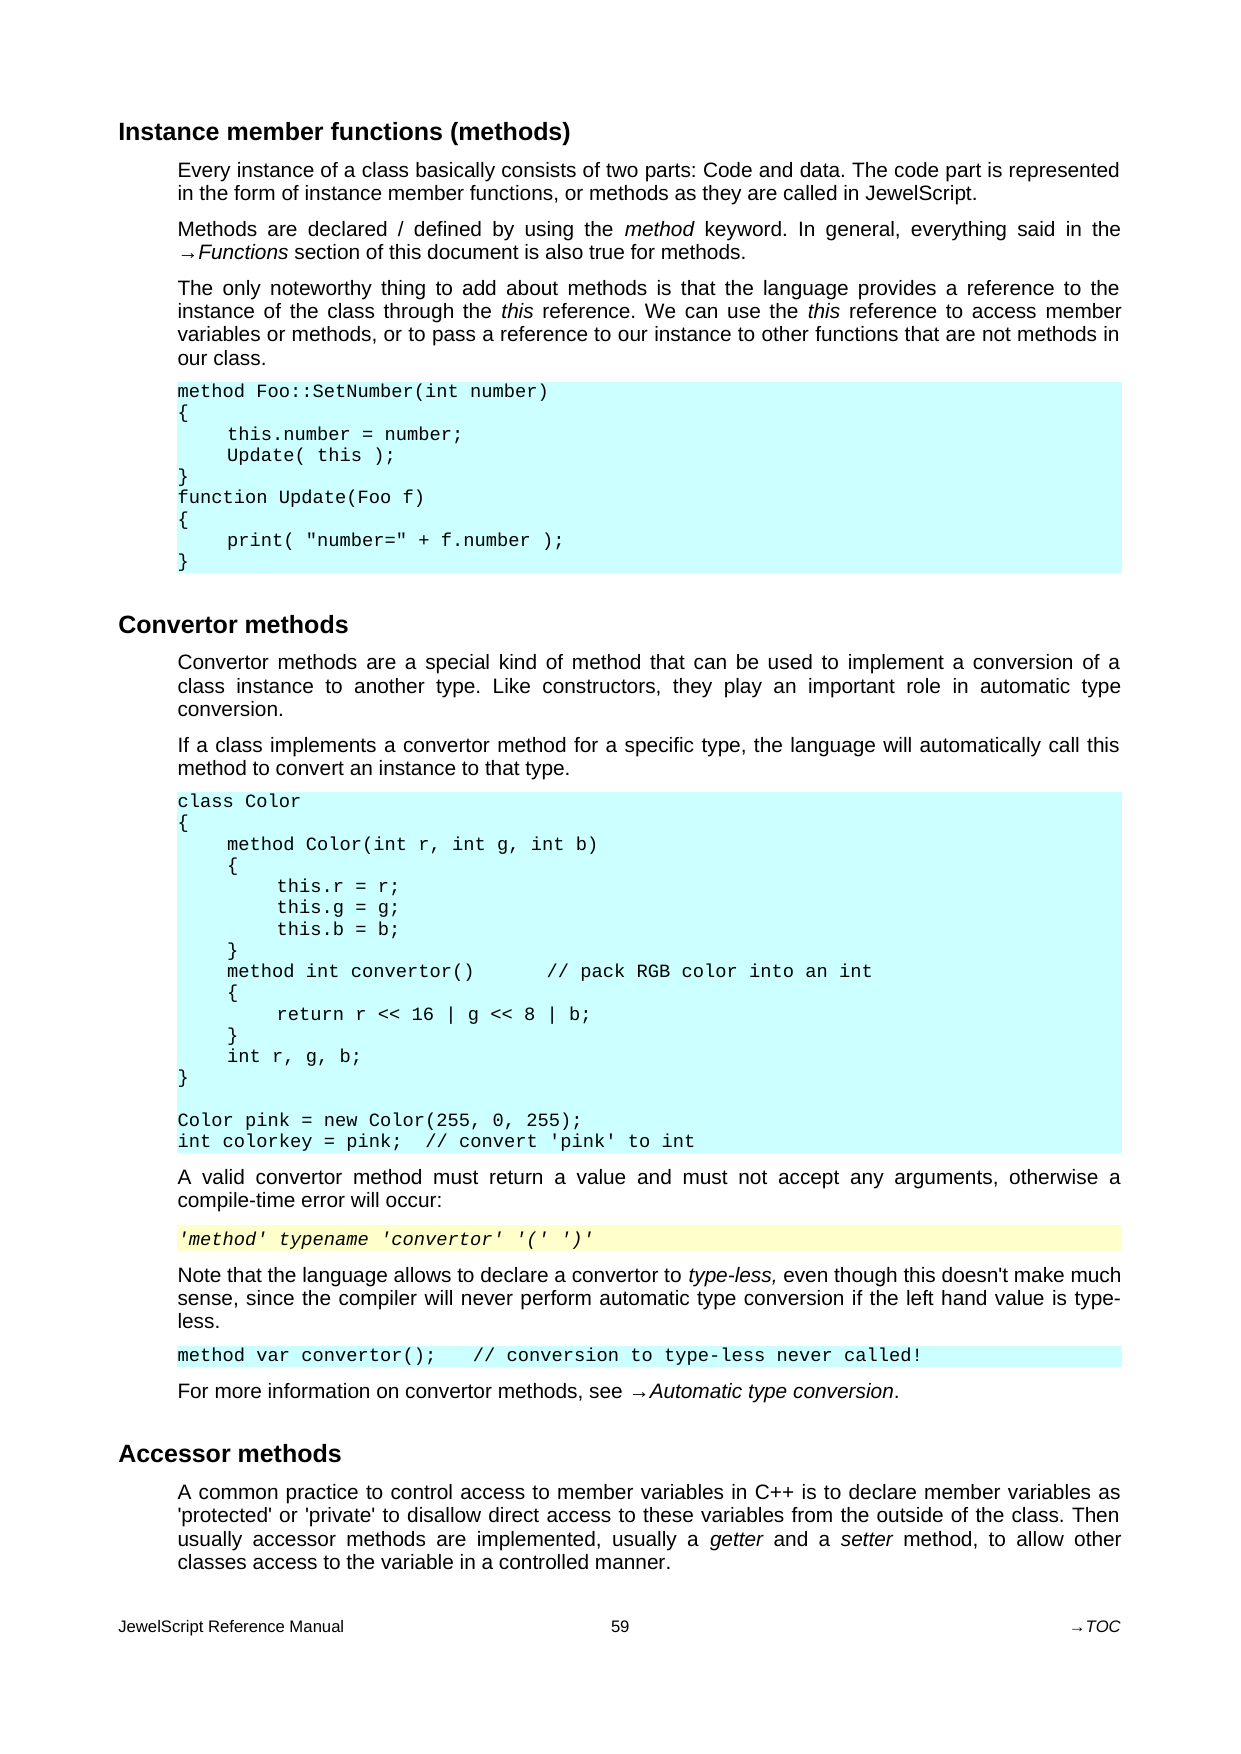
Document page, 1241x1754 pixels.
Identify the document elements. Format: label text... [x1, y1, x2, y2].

text class Color { method Color(int r, int g, int b) { this.r = r; this.g = g; this.b = b; } method int convertor() // pack RGB color into an int { return r << 16 | g << 8 | b; } int r, g, b; } Color pink = new Color(255, 0, 255); int colorkey = pink; // convert 'pink' to int [177, 792, 1122, 1153]
text A valid convertor method must return a value and must not accept any arguments, otherwise a compile-time error will occur: [177, 1166, 1122, 1212]
text Convertor methods are a special kind of method that can be used to implement a conversion of a class instance to another type. Like constructors, they play an important role in automatic type conversion. [177, 651, 1122, 721]
text The only noteworthy thing to add about methods is that the language provides a reference to the instance of the class through the this reference. We can use the this reference to access member variables or methods, or to pass a reference to our instance to other functions that are not methods in our class. [177, 276, 1122, 369]
subtitle Accessor methods [118, 1440, 1122, 1468]
text If a class implements a convertor method for a specific type, the language will automatically call this method to convert an instance to that type. [177, 733, 1122, 779]
text 'method' typename 'convertor' '(' ')' [177, 1225, 1122, 1251]
text A common practice to control access to member variables in C++ is to declare member variables as 'protected' or 'private' to disallow direct access to these variables from the outside of the class. Then usually accessor methods are implemented, usually a getter and a setter method, to allow other classes access to the variable in a controlled manner. [177, 1481, 1122, 1573]
text For more information on convertor methods, see →Automatic type conversion. [177, 1379, 1122, 1403]
text Methods are declared / defined by using the method keyword. In general, everything said in the →Functions section of this document is also true for methods. [177, 217, 1122, 264]
text method Foo::SetNumber(int number) { this.number = number; Update( this ); } function Update(Foo f) { print( "number=" + f.number ); } [177, 382, 1122, 573]
subtitle Convertor methods [118, 611, 1122, 638]
text Note that the language allows to declare a convertor to type-less, even though this doesn't make much sense, since the compiler will never perform automatic type conversion if the left hand value is type-less. [177, 1264, 1122, 1333]
text Every instance of a class basically consists of two parts: Code and data. The code part is represented in the form of instance member functions, or methods as they are called in JewelScript. [177, 158, 1122, 205]
text method var convertor(); // conversion to type-less never called! [177, 1346, 1122, 1367]
subtitle Instance member functions (methods) [118, 118, 1122, 146]
